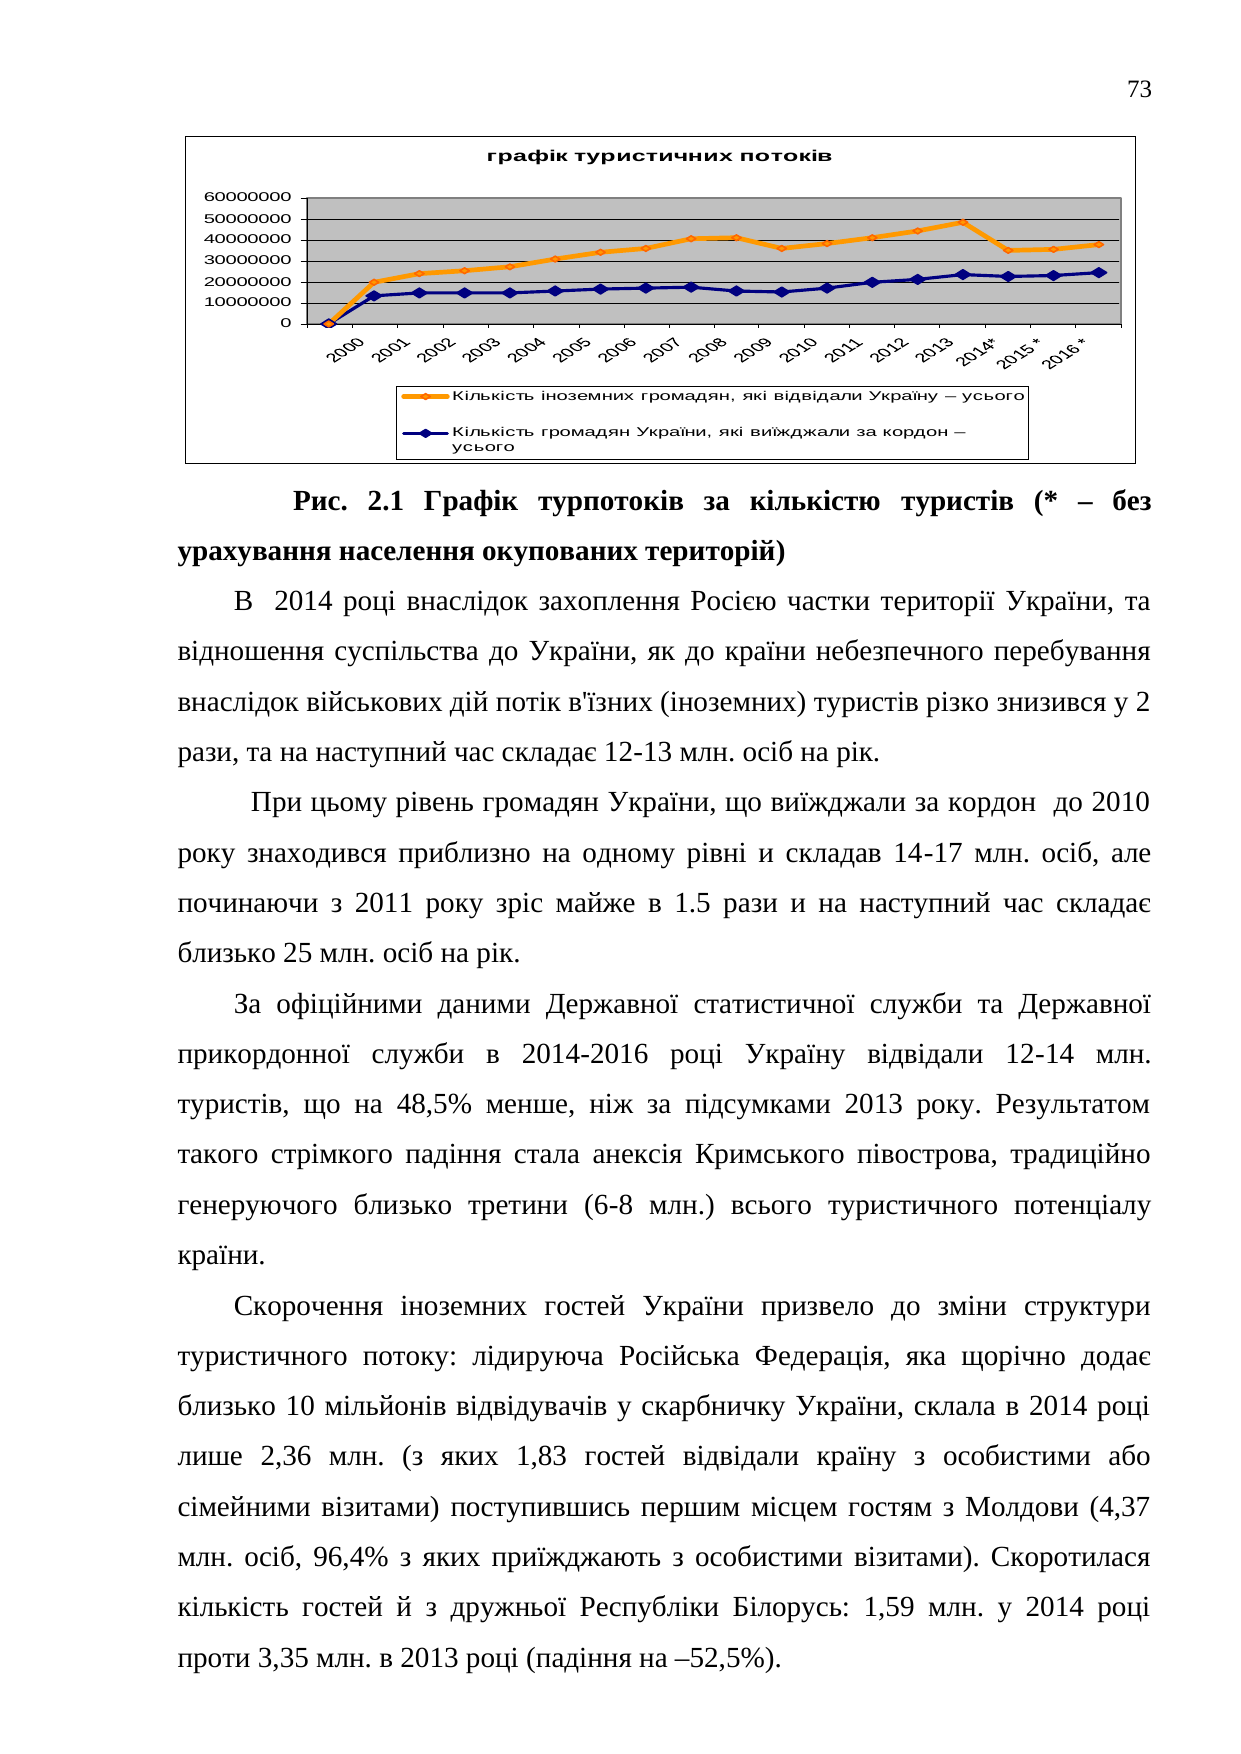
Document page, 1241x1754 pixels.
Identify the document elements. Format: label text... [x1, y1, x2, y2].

text В 2014 році внаслідок захоплення Росією частки території України, та відношення суспільства до України, як до країни небезпечного перебування внаслідок військових дій потік в'їзних (іноземних) туристів різко знизився у 2 рази, та на наступний час складає 12-13 млн. осіб на рік. [177, 583, 1152, 768]
text При цьому рівень громадян України, що виїжджали за кордон до 2010 року знаходився приблизно на одному рівні и складав 14-17 млн. осіб, але починаючи з 2011 року зріс майже в 1.5 рази и на наступний час складає близько 25 млн. осіб на рік. [177, 784, 1152, 969]
text Рис. 2.1 Графік турпотоків за кількістю туристів (* – без урахування населення окупованих територій) [177, 483, 1152, 566]
text Скорочення іноземних гостей України призвело до зміни структури туристичного потоку: лідируюча Російська Федерація, яка щорічно додає близько 10 мільйонів відвідувачів у скарбничку України, склала в 2014 році лише 2,36 млн. (з яких 1,83 гостей відвідали країну з особистими або сімейними візитами) поступившись першим місцем гостям з Молдови (4,37 млн. осіб, 96,4% з яких приїжджають з особистими візитами). Скоротилася кількість гостей й з дружньої Республіки Білорусь: 1,59 млн. у 2014 році проти 3,35 млн. в 2013 році (падіння на –52,5%). [177, 1288, 1152, 1673]
text За офіційними даними Державної статистичної служби та Державної прикордонної служби в 2014-2016 році Україну відвідали 12-14 млн. туристів, що на 48,5% менше, ніж за підсумками 2013 року. Результатом такого стрімкого падіння стала анексія Кримського півострова, традиційно генеруючого близько третини (6-8 млн.) всього туристичного потенціалу країни. [177, 986, 1152, 1271]
